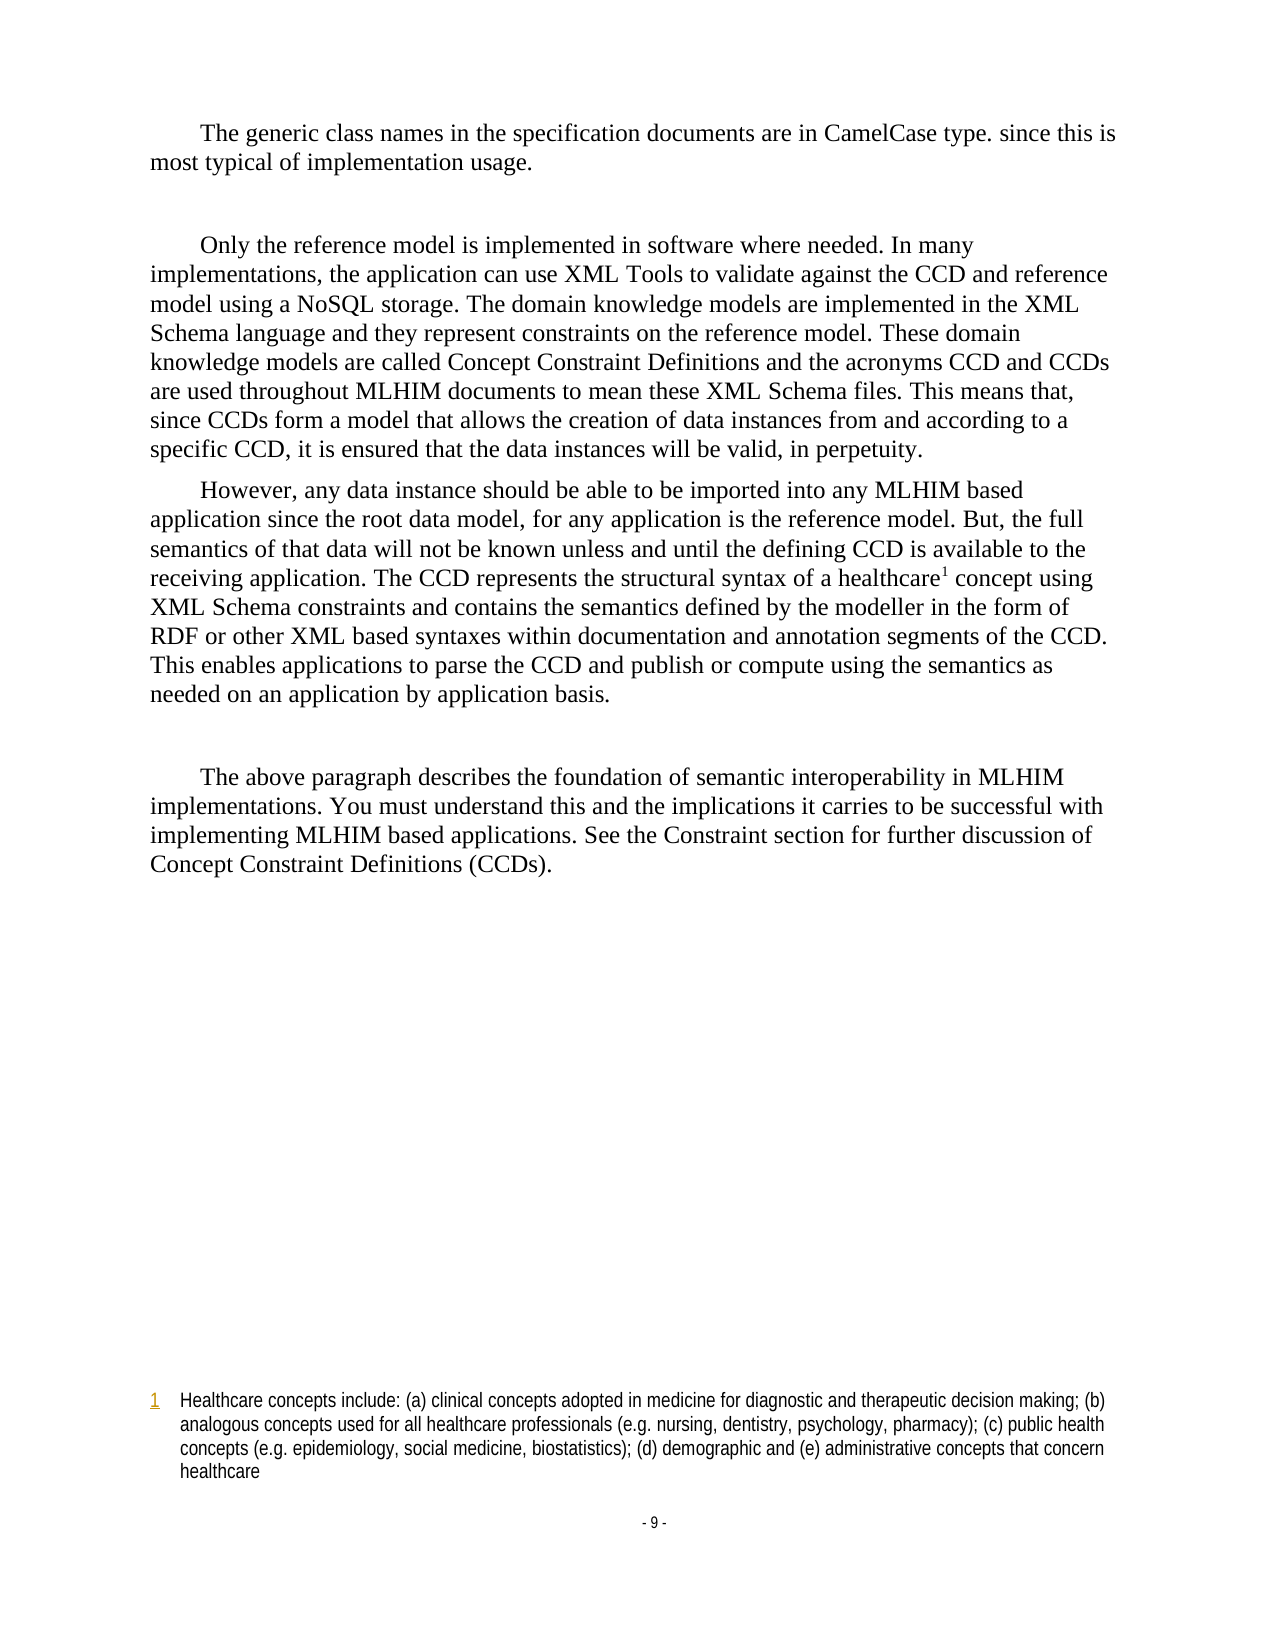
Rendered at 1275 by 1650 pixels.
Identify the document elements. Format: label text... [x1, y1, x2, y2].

text However, any data instance should be able to be imported into any MLHIM based application since the root data model, for any application is the reference model. But, the full semantics of that data will not be known unless and until the defining CCD is available to the receiving application. The CCD represents the structural syntax of a healthcare concept using XML Schema constraints and contains the semantics defined by the modeller in the form of RDF or other XML based syntaxes within documentation and annotation segments of the CCD. This enables applications to parse the CCD and publish or compute using the semantics as needed on an application by application basis. [150, 475, 1125, 708]
text The above paragraph describes the foundation of semantic interoperability in MLHIM implementations. You must understand this and the implications it carries to be successful with implementing MLHIM based applications. See the Constraint section for further discussion of Concept Constraint Definitions (CCDs). [150, 762, 1125, 878]
text The generic class names in the specification documents are in CamelCase type. since this is most typical of implementation usage. [150, 118, 1125, 176]
text Only the reference model is implemented in software where needed. In many implementations, the application can use XML Tools to validate against the CCD and reference model using a NoSQL storage. The domain knowledge models are implemented in the XML Schema language and they represent constraints on the reference model. These domain knowledge models are called Concept Constraint Definitions and the acronyms CCD and CCDs are used throughout MLHIM documents to mean these XML Schema files. This means that, since CCDs form a model that allows the creation of data instances from and according to a specific CCD, it is ensured that the data instances will be valid, in perpetuity. [150, 230, 1125, 463]
text Healthcare concepts include: (a) clinical concepts adopted in medicine for diagnostic and therapeutic decision making; (b) analogous concepts used for all healthcare professionals (e.g. nursing, dentistry, psychology, pharmacy); (c) public health concepts (e.g. epidemiology, social medicine, biostatistics); (d) demographic and (e) administrative concepts that concern healthcare [150, 1388, 1125, 1483]
